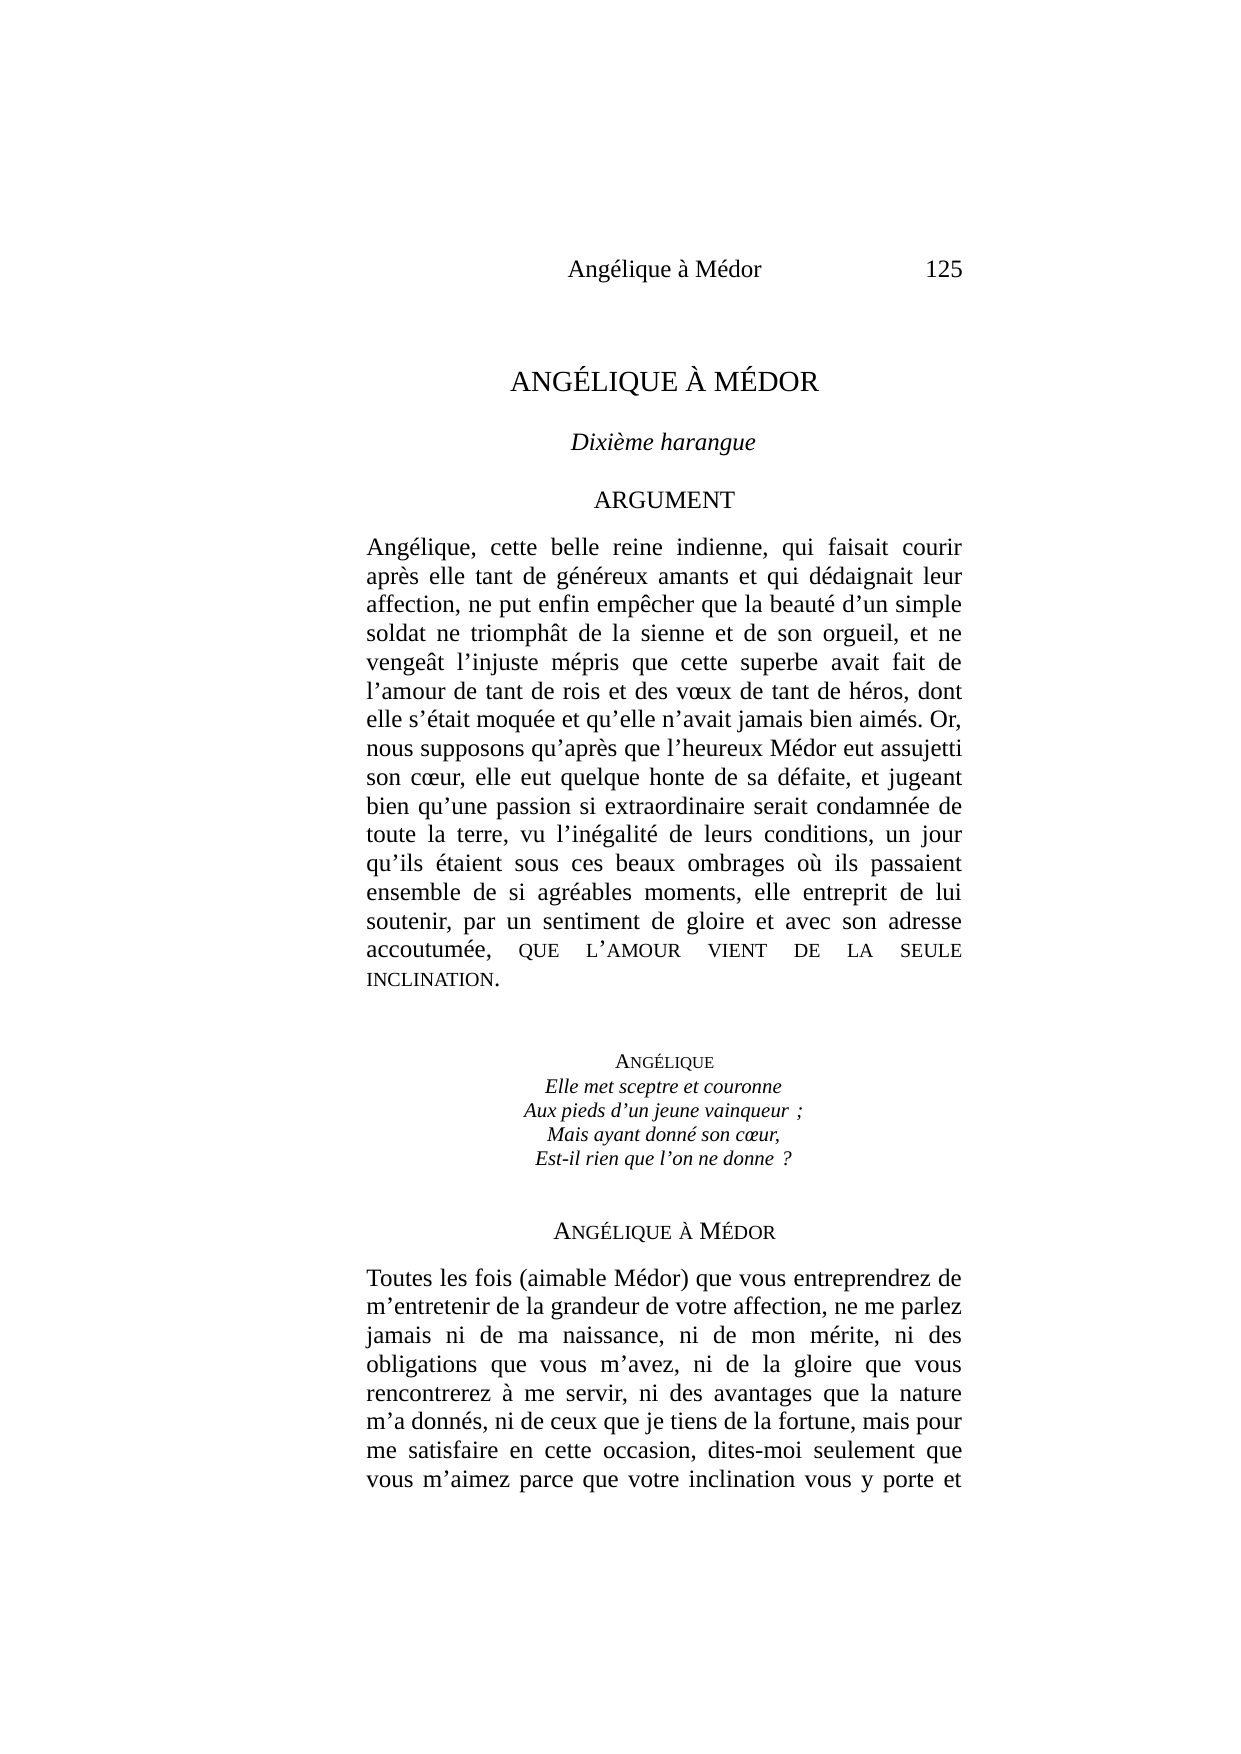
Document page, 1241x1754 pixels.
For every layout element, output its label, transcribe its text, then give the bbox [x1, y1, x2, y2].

text Est-il rien que l’on ne donne ? [366, 1146, 963, 1170]
text Angélique [366, 1049, 963, 1073]
text Aux pieds d’un jeune vainqueur ; [366, 1098, 963, 1122]
subtitle ARGUMENT [366, 486, 963, 514]
subtitle Dixième harangue [366, 427, 963, 456]
text Toutes les fois (aimable Médor) que vous entreprendrez de m’entretenir de la grandeur de votre affection, ne me parlez jamais ni de ma naissance, ni de mon mérite, ni des obligations que vous m’avez, ni de la gloire que vous rencontrerez à me servir, ni des avantages que la nature m’a donnés, ni de ceux que je tiens de la fortune, mais pour me satisfaire en cette occasion, dites-moi seulement que vous m’aimez parce que votre inclination vous y porte et [366, 1263, 963, 1493]
subtitle Angélique à Médor [366, 1216, 963, 1245]
text Elle met sceptre et couronne [366, 1073, 963, 1098]
text Angélique, cette belle reine indienne, qui faisait courir après elle tant de généreux amants et qui dédaignait leur affection, ne put enfin empêcher que la beauté d’un simple soldat ne triomphât de la sienne et de son orgueil, et ne vengeât l’injuste mépris que cette superbe avait fait de l’amour de tant de rois et des vœux de tant de héros, dont elle s’était moquée et qu’elle n’avait jamais bien aimés. Or, nous supposons qu’après que l’heureux Médor eut assujetti son cœur, elle eut quelque honte de sa défaite, et jugeant bien qu’une passion si extraordinaire serait condamnée de toute la terre, vu l’inégalité de leurs conditions, un jour qu’ils étaient sous ces beaux ombrages où ils passaient ensemble de si agréables moments, elle entreprit de lui soutenir, par un sentiment de gloire et avec son adresse accoutumée, que l’amour vient de la seule inclination. [366, 532, 963, 992]
subtitle Angélique à Médor [366, 364, 963, 398]
text Mais ayant donné son cœur, [366, 1122, 963, 1146]
